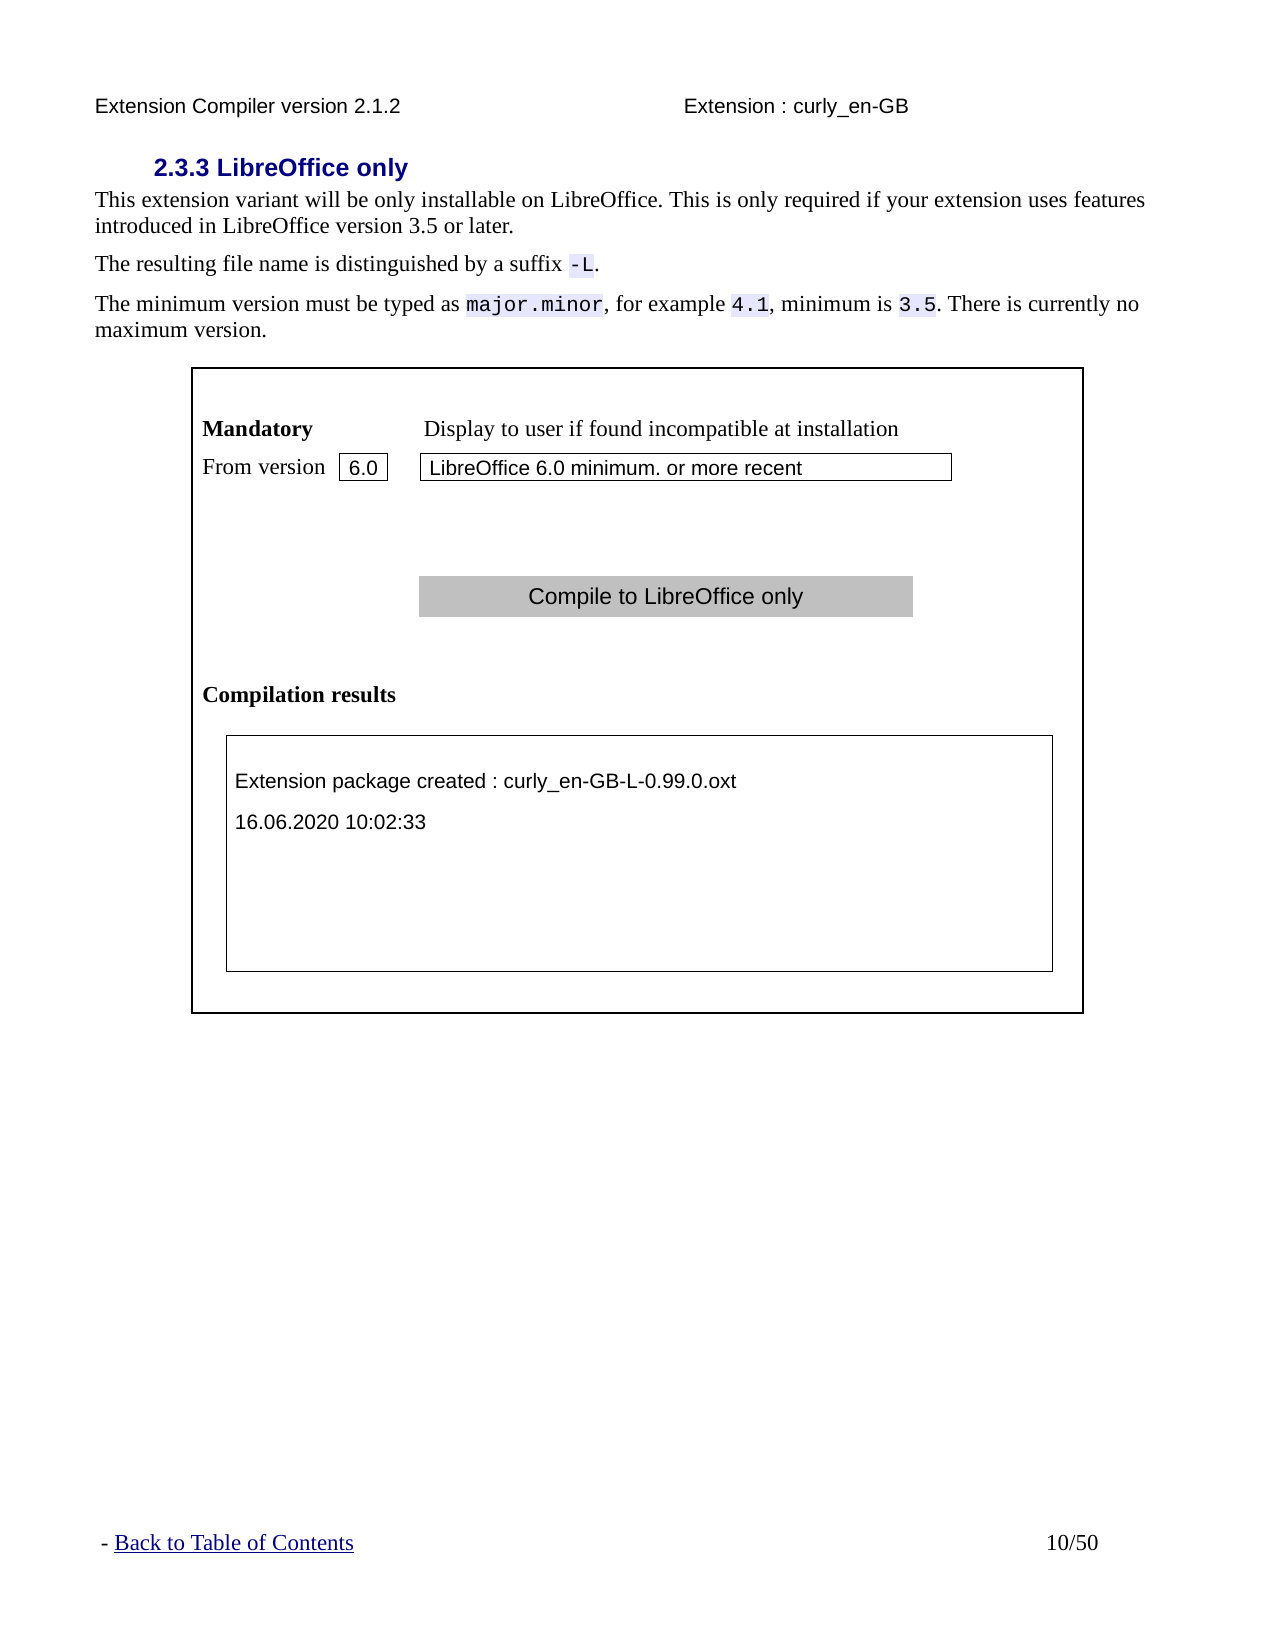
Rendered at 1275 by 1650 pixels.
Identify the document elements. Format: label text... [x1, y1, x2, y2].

text This extension variant will be only installable on LibreOffice. This is only required if your extension uses features introduced in LibreOffice version 3.5 or later. [94, 187, 1181, 238]
subtitle LibreOffice only [153, 153, 1181, 181]
text The minimum version must be typed as major.minor, for example 4.1, minimum is 3.5. There is currently no maximum version. [94, 290, 1181, 343]
text [388, 454, 420, 480]
text [952, 454, 1073, 480]
text From version [202, 454, 339, 480]
text Compilation results [202, 682, 1073, 708]
text The resulting file name is distinguished by a suffix -L. [94, 251, 1181, 278]
text Mandatory Display to user if found incompatible at installation [202, 416, 1073, 442]
